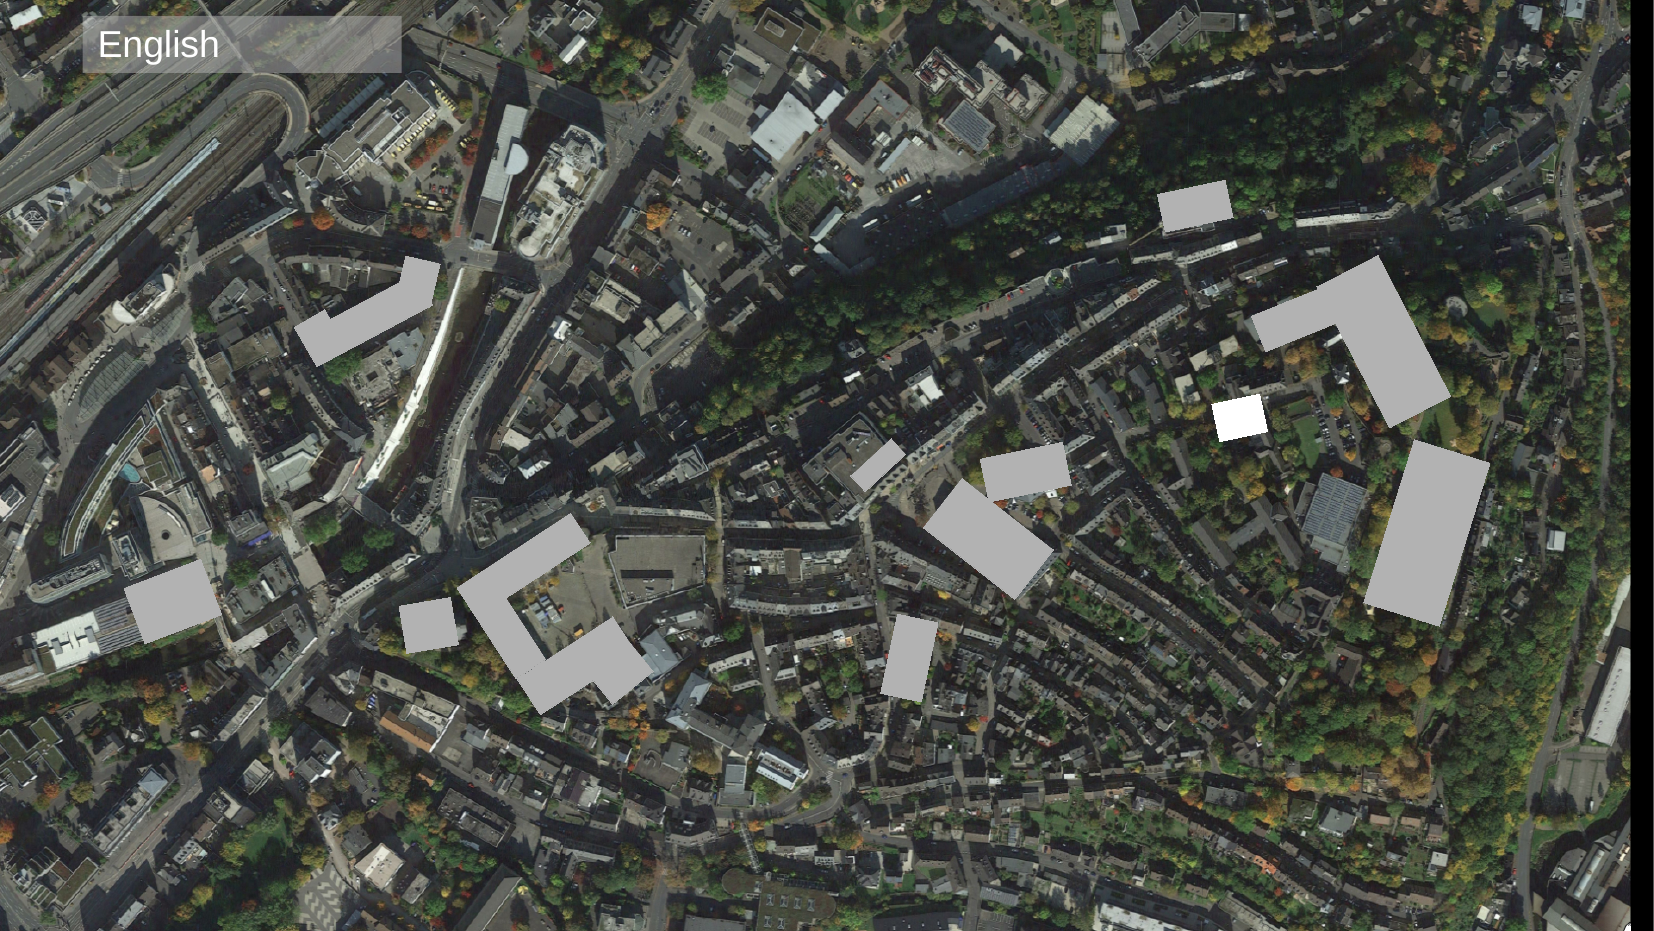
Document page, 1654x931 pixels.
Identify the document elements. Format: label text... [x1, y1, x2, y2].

text_box [457, 513, 654, 715]
text_box [294, 256, 441, 367]
text_box [124, 559, 222, 644]
text_box [923, 442, 1072, 600]
text_box [880, 614, 938, 702]
picture [0, 0, 1654, 931]
text_box [399, 597, 459, 654]
text_box [1157, 180, 1234, 232]
text_box [1211, 394, 1268, 442]
text_box English [82, 15, 402, 73]
text_box [850, 438, 906, 492]
text_box [1363, 439, 1490, 627]
text_box [1251, 255, 1451, 428]
